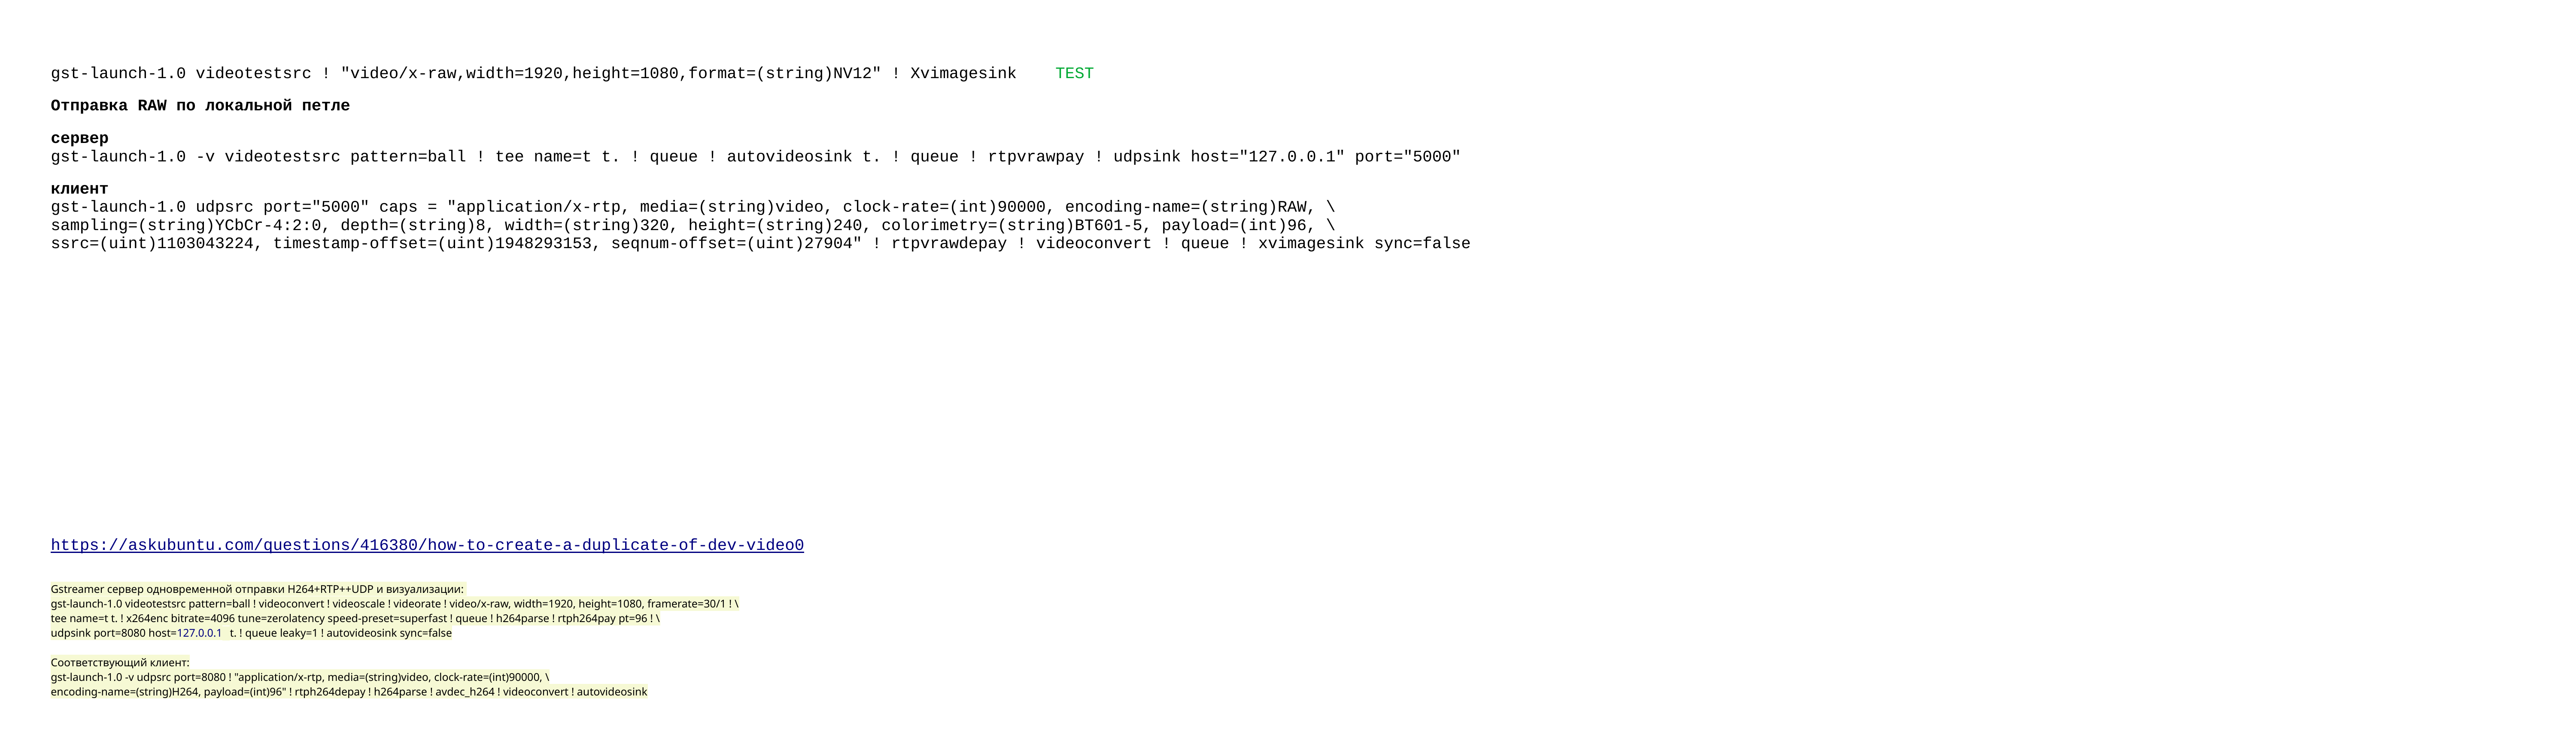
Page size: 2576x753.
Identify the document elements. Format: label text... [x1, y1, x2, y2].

text сервер [51, 130, 2525, 148]
text tee name=t t. ! x264enc bitrate=4096 tune=zerolatency speed-preset=superfast ! queue ! h264parse ! rtph264pay pt=96 ! \ [51, 611, 2525, 625]
text ssrc=(uint)1103043224, timestamp-offset=(uint)1948293153, seqnum-offset=(uint)27904" ! rtpvrawdepay ! videoconvert ! queue ! xvimagesink sync=false [51, 235, 2525, 253]
text https://askubuntu.com/questions/416380/how-to-create-a-duplicate-of-dev-video0 [51, 537, 2525, 555]
text encoding-name=(string)H264, payload=(int)96" ! rtph264depay ! h264parse ! avdec_h264 ! videoconvert ! autovideosink [51, 684, 2525, 698]
text gst-launch-1.0 videotestsrc ! "video/x-raw,width=1920,height=1080,format=(string)NV12" ! Xvimagesink TEST [51, 65, 2525, 83]
text Gstreamer сервер одновременной отправки H264+RTP++UDP и визуализации: gst-launch-1.0 videotestsrc pattern=ball ! videoconvert ! videoscale ! videorate ! video/x-raw, width=1920, height=1080, framerate=30/1 ! \ [51, 581, 2525, 611]
text клиент [51, 180, 2525, 199]
text gst-launch-1.0 udpsrc port="5000" caps = "application/x-rtp, media=(string)video, clock-rate=(int)90000, encoding-name=(string)RAW, \ [51, 199, 2525, 217]
text udpsink port=8080 host=127.0.0.1 t. ! queue leaky=1 ! autovideosink sync=false Соответствующий клиент: gst-launch-1.0 -v udpsrc port=8080 ! "application/x-rtp, media=(string)video, clock-rate=(int)90000, \ [51, 625, 2525, 684]
text gst-launch-1.0 -v videotestsrc pattern=ball ! tee name=t t. ! queue ! autovideosink t. ! queue ! rtpvrawpay ! udpsink host="127.0.0.1" port="5000" [51, 148, 2525, 166]
text sampling=(string)YCbCr-4:2:0, depth=(string)8, width=(string)320, height=(string)240, colorimetry=(string)BT601-5, payload=(int)96, \ [51, 217, 2525, 235]
text Отправка RAW по локальной петле [51, 97, 2525, 115]
